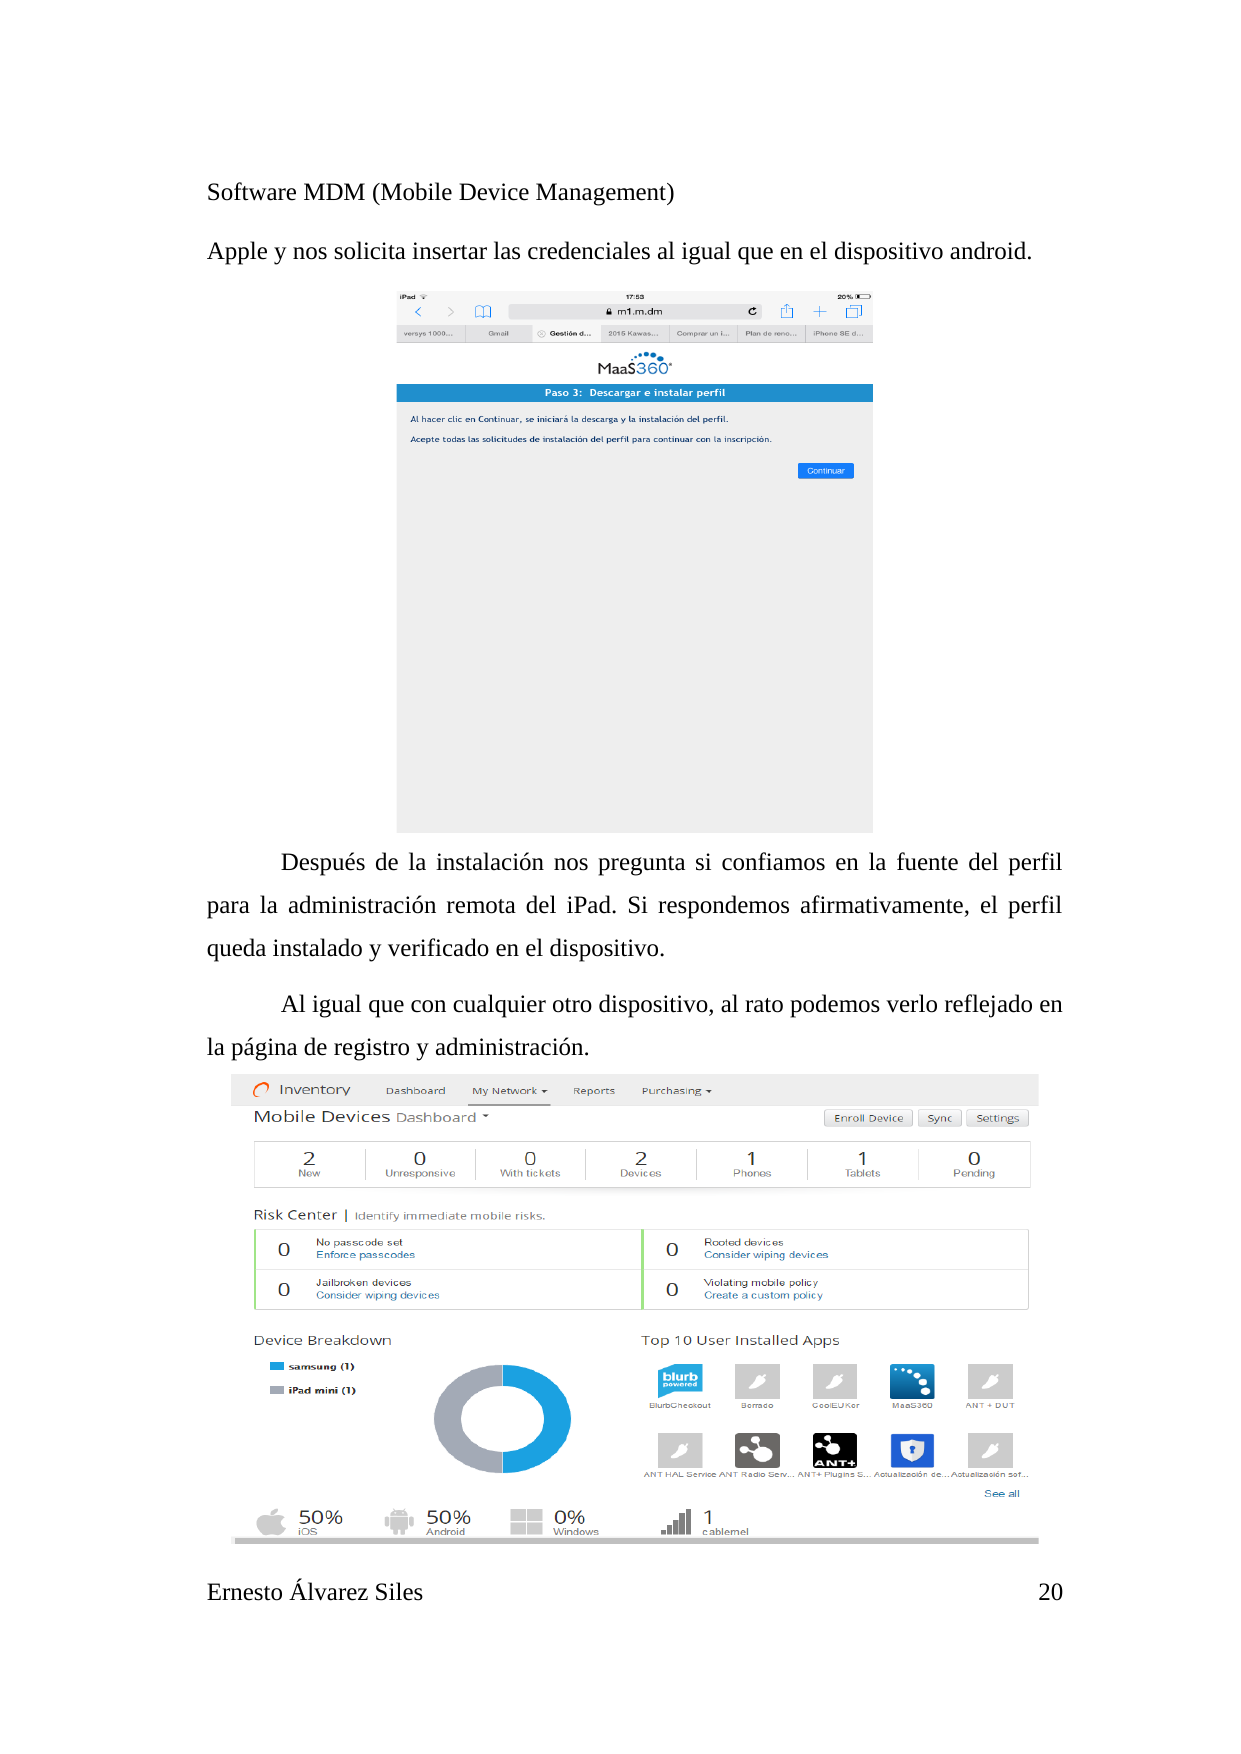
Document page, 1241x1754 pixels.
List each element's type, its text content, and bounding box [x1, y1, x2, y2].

text Apple y nos solicita insertar las credenciales al igual que en el dispositivo android. [207, 236, 1063, 265]
picture [231, 1074, 1039, 1544]
picture [396, 291, 873, 833]
text Después de la instalación nos pregunta si confiamos en la fuente del perfil para la administración remota del iPad. Si respondemos afirmativamente, el perfil queda instalado y verificado en el dispositivo. [207, 833, 1063, 962]
text Al igual que con cualquier otro dispositivo, al rato podemos verlo reflejado en la página de registro y administración. [207, 989, 1063, 1061]
